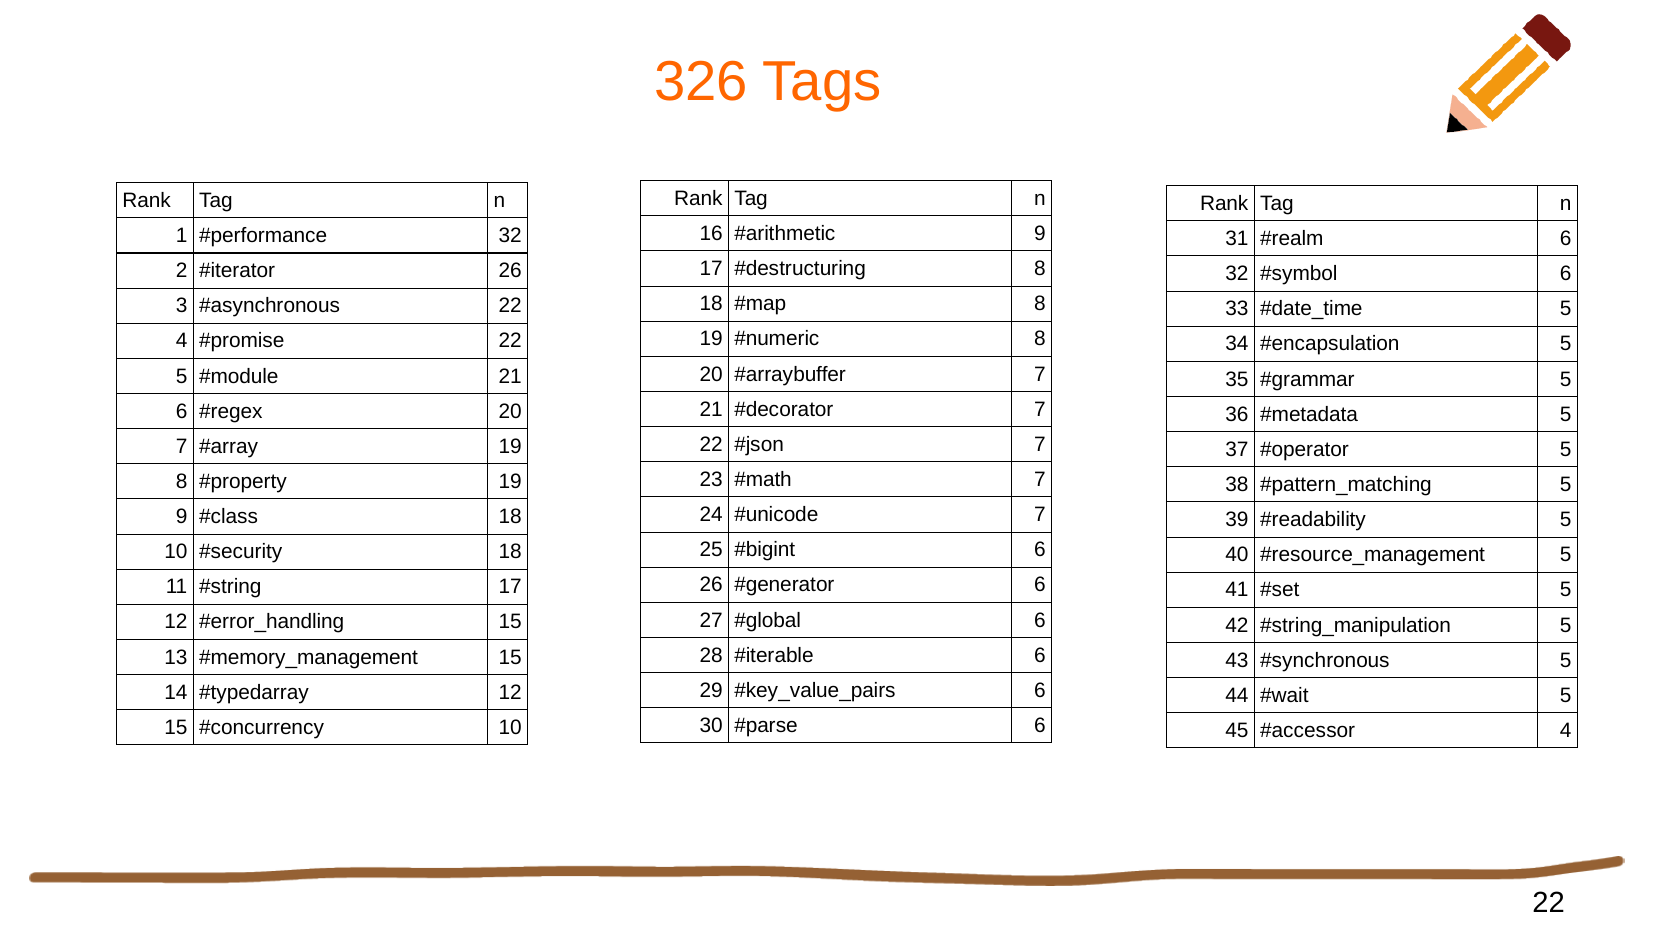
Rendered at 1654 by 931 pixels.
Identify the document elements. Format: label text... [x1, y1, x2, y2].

table_cell 5 [1538, 573, 1577, 607]
table_cell 4 [117, 324, 193, 358]
table_header Tag [194, 183, 487, 217]
table_cell 5 [1538, 327, 1577, 361]
table_cell 10 [117, 535, 193, 569]
table_cell 8 [1012, 322, 1051, 356]
table_cell #global [729, 603, 1011, 637]
table_cell #metadata [1255, 397, 1537, 431]
table_cell 6 [1012, 708, 1051, 742]
table_cell 7 [1012, 357, 1051, 391]
table_cell 8 [1012, 251, 1051, 286]
table_cell 30 [641, 708, 728, 742]
table_cell #wait [1255, 678, 1537, 712]
table_cell #regex [194, 394, 487, 428]
picture [29, 856, 1625, 886]
table_cell 15 [117, 710, 193, 744]
table_cell 20 [488, 394, 527, 428]
table_cell #grammar [1255, 362, 1537, 396]
table_cell 22 [641, 427, 728, 461]
table_cell #operator [1255, 432, 1537, 466]
table_cell #resource_management [1255, 538, 1537, 572]
table_cell #iterable [729, 638, 1011, 672]
table_cell 5 [117, 359, 193, 393]
table_cell 17 [641, 251, 728, 286]
table_cell 7 [1012, 392, 1051, 426]
table_cell #math [729, 462, 1011, 496]
table_cell #performance [194, 218, 487, 252]
table_cell 5 [1538, 538, 1577, 572]
table_cell 6 [1012, 673, 1051, 707]
table_cell 5 [1538, 678, 1577, 712]
table_cell 11 [117, 570, 193, 604]
table_header n [488, 183, 527, 217]
table_cell 28 [641, 638, 728, 672]
table_cell 12 [117, 605, 193, 639]
table_cell 8 [1012, 287, 1051, 321]
table_cell #arithmetic [729, 216, 1011, 250]
table_cell #encapsulation [1255, 327, 1537, 361]
table_cell 7 [1012, 462, 1051, 496]
table_cell 21 [488, 359, 527, 393]
table_cell #unicode [729, 497, 1011, 532]
table_cell #string_manipulation [1255, 608, 1537, 642]
table_cell 40 [1167, 538, 1254, 572]
table_cell 7 [117, 429, 193, 463]
table_cell 18 [488, 499, 527, 534]
table_cell 14 [117, 675, 193, 709]
table_cell 20 [641, 357, 728, 391]
table_cell 18 [641, 287, 728, 321]
table_cell #realm [1255, 221, 1537, 255]
table_cell 10 [488, 710, 527, 744]
table_cell 23 [641, 462, 728, 496]
table_cell #key_value_pairs [729, 673, 1011, 707]
table_cell 18 [488, 535, 527, 569]
table_header Rank [1167, 186, 1254, 220]
title 326 Tags [88, 29, 1447, 133]
table_cell 26 [488, 254, 527, 288]
table_cell 33 [1167, 292, 1254, 326]
table_cell 22 [488, 289, 527, 323]
table_cell 3 [117, 289, 193, 323]
table_cell 6 [1012, 638, 1051, 672]
table_header Tag [729, 181, 1011, 215]
table_cell 15 [488, 640, 527, 674]
table_cell 26 [641, 568, 728, 602]
table_cell #map [729, 287, 1011, 321]
table_cell #class [194, 499, 487, 534]
table_cell 6 [1012, 603, 1051, 637]
table_cell #concurrency [194, 710, 487, 744]
table_header Rank [117, 183, 193, 217]
table_cell #bigint [729, 533, 1011, 567]
table_cell 19 [641, 322, 728, 356]
table_cell #module [194, 359, 487, 393]
table_cell 7 [1012, 497, 1051, 532]
table_cell #accessor [1255, 713, 1537, 747]
table_header Rank [641, 181, 728, 215]
table_cell 5 [1538, 502, 1577, 537]
table_cell 41 [1167, 573, 1254, 607]
table_cell 17 [488, 570, 527, 604]
table_header Tag [1255, 186, 1537, 220]
table_cell 44 [1167, 678, 1254, 712]
table_cell #security [194, 535, 487, 569]
table_cell #decorator [729, 392, 1011, 426]
table_cell 19 [488, 429, 527, 463]
table_cell #generator [729, 568, 1011, 602]
table_cell 6 [1538, 256, 1577, 291]
table_cell 27 [641, 603, 728, 637]
table_header n [1012, 181, 1051, 215]
table_cell #json [729, 427, 1011, 461]
table_cell 22 [488, 324, 527, 358]
table_cell 1 [117, 218, 193, 252]
table_cell #promise [194, 324, 487, 358]
picture [1446, 14, 1571, 133]
table_cell #numeric [729, 322, 1011, 356]
table_cell #memory_management [194, 640, 487, 674]
table_cell 4 [1538, 713, 1577, 747]
table_cell 6 [1012, 568, 1051, 602]
table_cell 21 [641, 392, 728, 426]
table_cell 34 [1167, 327, 1254, 361]
table_cell #destructuring [729, 251, 1011, 286]
table_cell #parse [729, 708, 1011, 742]
table_cell 24 [641, 497, 728, 532]
table_cell 31 [1167, 221, 1254, 255]
table_cell 6 [1538, 221, 1577, 255]
table_cell 6 [117, 394, 193, 428]
table_cell 5 [1538, 432, 1577, 466]
table_cell 5 [1538, 467, 1577, 501]
table_cell #asynchronous [194, 289, 487, 323]
table_cell 7 [1012, 427, 1051, 461]
table_cell 32 [1167, 256, 1254, 291]
table_cell 5 [1538, 362, 1577, 396]
table_cell 8 [117, 464, 193, 498]
table_cell 2 [117, 254, 193, 288]
table_cell #property [194, 464, 487, 498]
table_header n [1538, 186, 1577, 220]
table_cell 32 [488, 218, 527, 252]
table_cell #readability [1255, 502, 1537, 537]
table_cell 9 [117, 499, 193, 534]
table_cell 25 [641, 533, 728, 567]
table_cell 38 [1167, 467, 1254, 501]
table_cell 15 [488, 605, 527, 639]
table_cell 35 [1167, 362, 1254, 396]
table_cell 37 [1167, 432, 1254, 466]
table_cell 16 [641, 216, 728, 250]
table_cell 6 [1012, 533, 1051, 567]
table_cell #synchronous [1255, 643, 1537, 677]
table_cell 13 [117, 640, 193, 674]
table_cell 29 [641, 673, 728, 707]
table_cell 43 [1167, 643, 1254, 677]
table_cell #set [1255, 573, 1537, 607]
table_cell 12 [488, 675, 527, 709]
table_cell #error_handling [194, 605, 487, 639]
table_cell #pattern_matching [1255, 467, 1537, 501]
table_cell 5 [1538, 397, 1577, 431]
table_cell 9 [1012, 216, 1051, 250]
table_cell 36 [1167, 397, 1254, 431]
table_cell #symbol [1255, 256, 1537, 291]
table_cell 5 [1538, 292, 1577, 326]
table_cell #string [194, 570, 487, 604]
table_cell #arraybuffer [729, 357, 1011, 391]
table_cell 45 [1167, 713, 1254, 747]
table_cell 5 [1538, 608, 1577, 642]
table_cell #typedarray [194, 675, 487, 709]
table_cell #array [194, 429, 487, 463]
table_cell 19 [488, 464, 527, 498]
table_cell 39 [1167, 502, 1254, 537]
table_cell 42 [1167, 608, 1254, 642]
table_cell 5 [1538, 643, 1577, 677]
table_cell #date_time [1255, 292, 1537, 326]
table_cell #iterator [194, 254, 487, 288]
